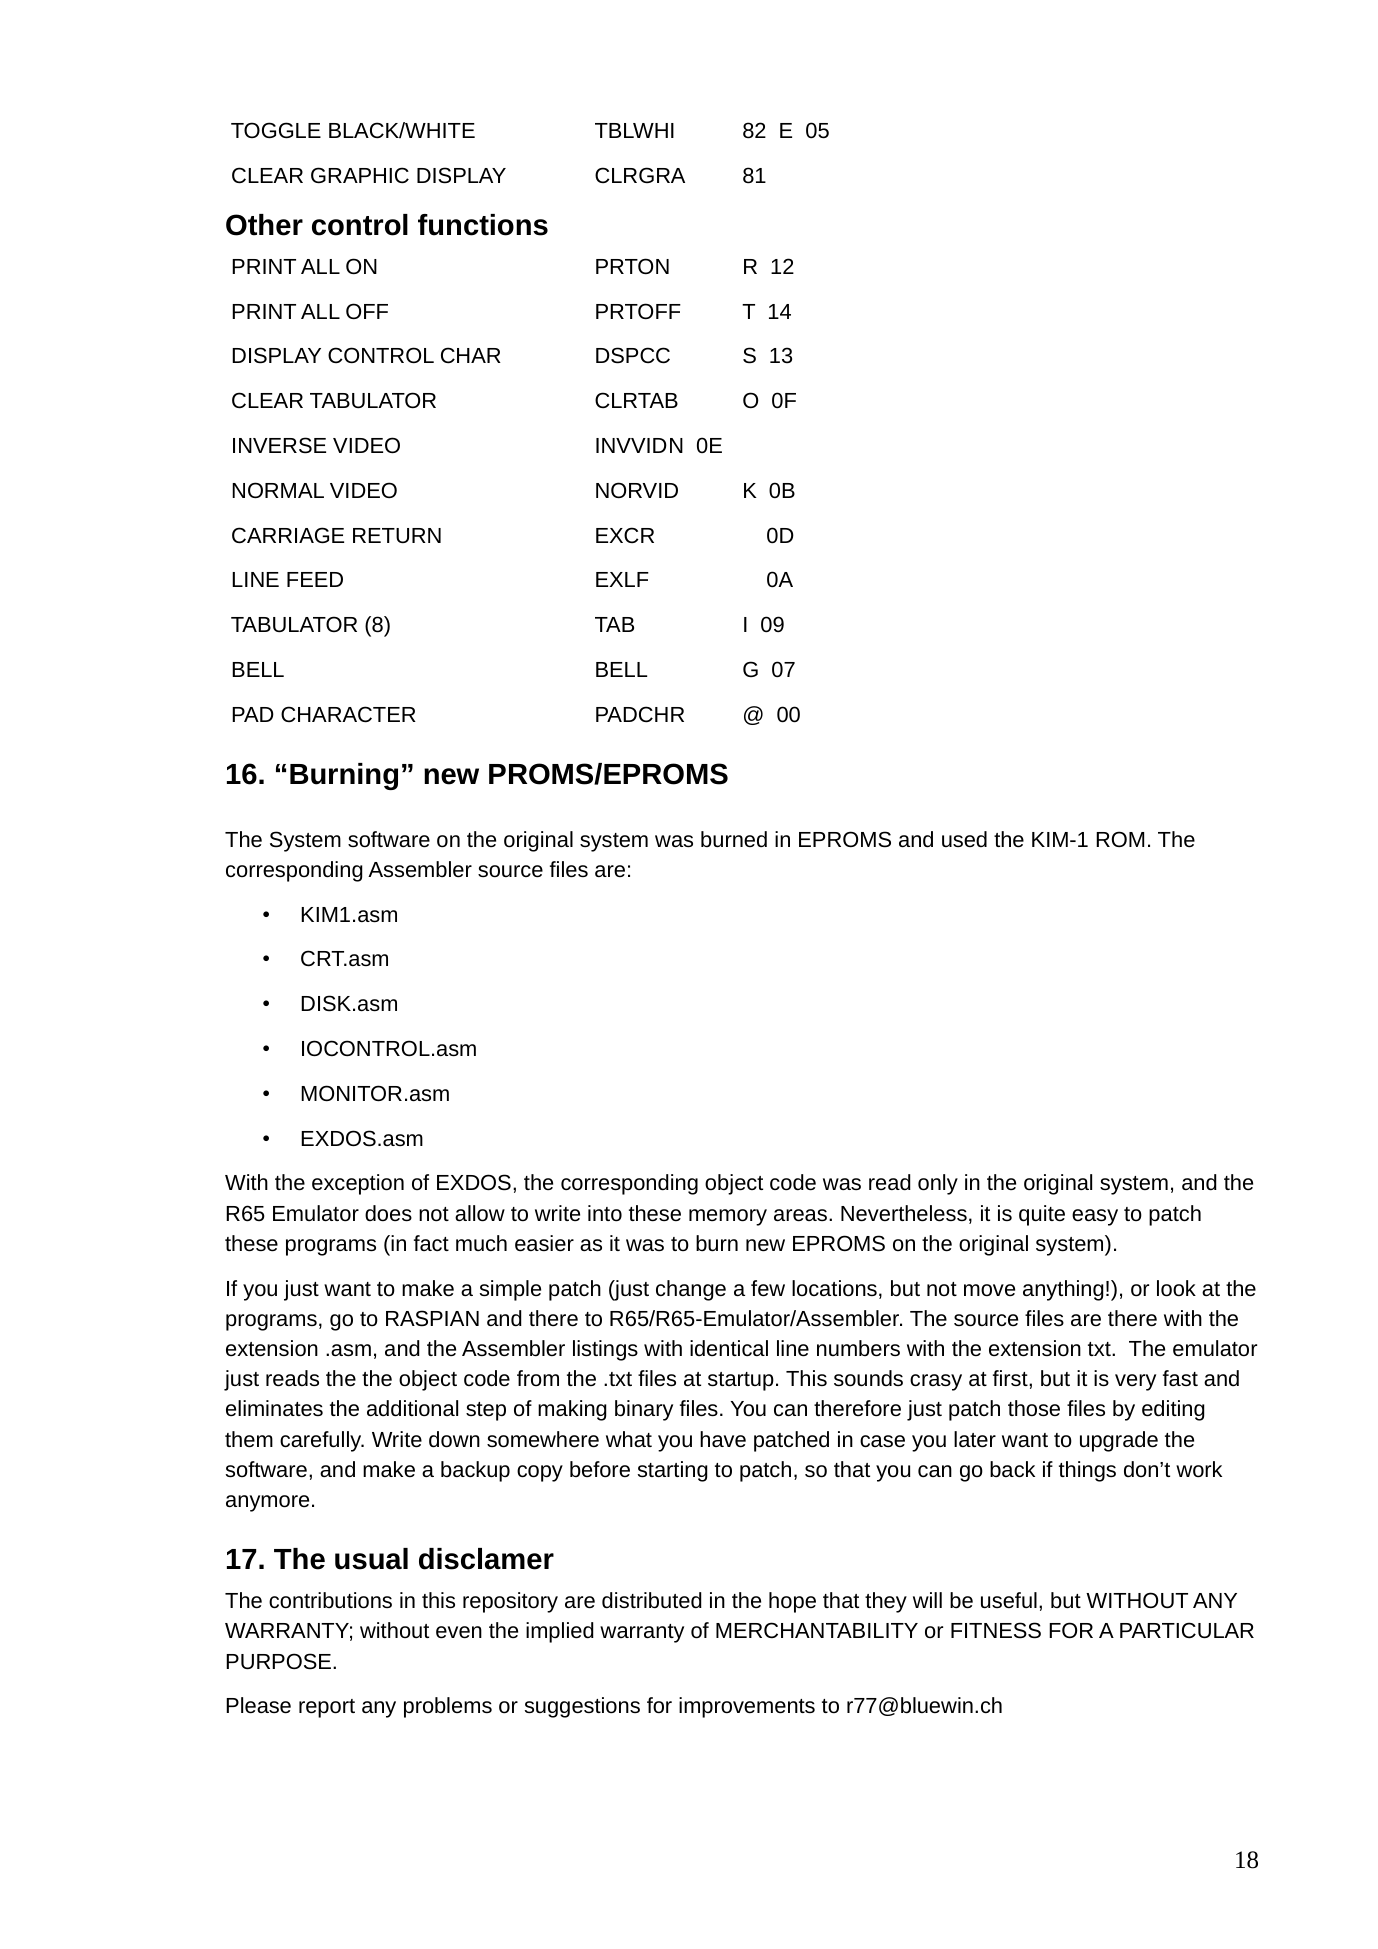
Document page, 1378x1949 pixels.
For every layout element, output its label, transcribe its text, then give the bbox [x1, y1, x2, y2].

text With the exception of EXDOS, the corresponding object code was read only in the original system, and the R65 Emulator does not allow to write into these memory areas. Nevertheless, it is quite easy to patch these programs (in fact much easier as it was to burn new EPROMS on the original system). [225, 1170, 1259, 1256]
subtitle 16. “Burning” new PROMS/EPROMS [225, 757, 1259, 790]
text The contributions in this repository are distributed in the hope that they will be useful, but WITHOUT ANY WARRANTY; without even the implied warranty of MERCHANTABILITY or FITNESS FOR A PARTICULAR PURPOSE. [225, 1588, 1259, 1674]
text PRINT ALL OFF PRTOFF T 14 [225, 298, 1259, 324]
subtitle Other control functions [225, 208, 1259, 241]
text DISPLAY CONTROL CHAR DSPCC S 13 [225, 343, 1259, 368]
text If you just want to make a simple patch (just change a few locations, but not move anything!), or look at the programs, go to RASPIAN and there to R65/R65-Emulator/Assembler. The source files are there with the extension .asm, and the Assembler listings with identical line numbers with the extension txt. The emulator just reads the the object code from the .txt files at startup. This sounds crasy at first, but it is very fast and eliminates the additional step of making binary files. You can therefore just patch those files by editing them carefully. Write down somewhere what you have patched in case you later want to upgrade the software, and make a backup copy before starting to patch, so that you can go back if things don’t work anymore. [225, 1276, 1259, 1512]
text CARRIAGE RETURN EXCR 0D [225, 522, 1259, 548]
text INVERSE VIDEO INVVID N 0E [225, 433, 1259, 458]
subtitle 17. The usual disclamer [225, 1542, 1259, 1576]
text NORMAL VIDEO NORVID K 0B [225, 478, 1259, 503]
list IOCONTROL.asm [262, 1036, 1259, 1061]
list DISK.asm [262, 991, 1259, 1016]
text TABULATOR (8) TAB I 09 [225, 612, 1259, 637]
list KIM1.asm [262, 902, 1259, 927]
text BELL BELL G 07 [225, 657, 1259, 682]
text CLEAR GRAPHIC DISPLAY CLRGRA 81 [225, 163, 1259, 188]
text TOGGLE BLACK/WHITE TBLWHI 82 E 05 [225, 118, 1259, 143]
text LINE FEED EXLF 0A [225, 567, 1259, 592]
text PRINT ALL ON PRTON R 12 [225, 254, 1259, 279]
list MONITOR.asm [262, 1081, 1259, 1106]
text CLEAR TABULATOR CLRTAB O 0F [225, 388, 1259, 413]
list EXDOS.asm [262, 1126, 1259, 1151]
list CRT.asm [262, 946, 1259, 972]
text The System software on the original system was burned in EPROMS and used the KIM-1 ROM. The corresponding Assembler source files are: [225, 827, 1259, 882]
text PAD CHARACTER PADCHR @ 00 [225, 702, 1259, 727]
text Please report any problems or suggestions for improvements to r77@bluewin.ch [225, 1693, 1259, 1719]
